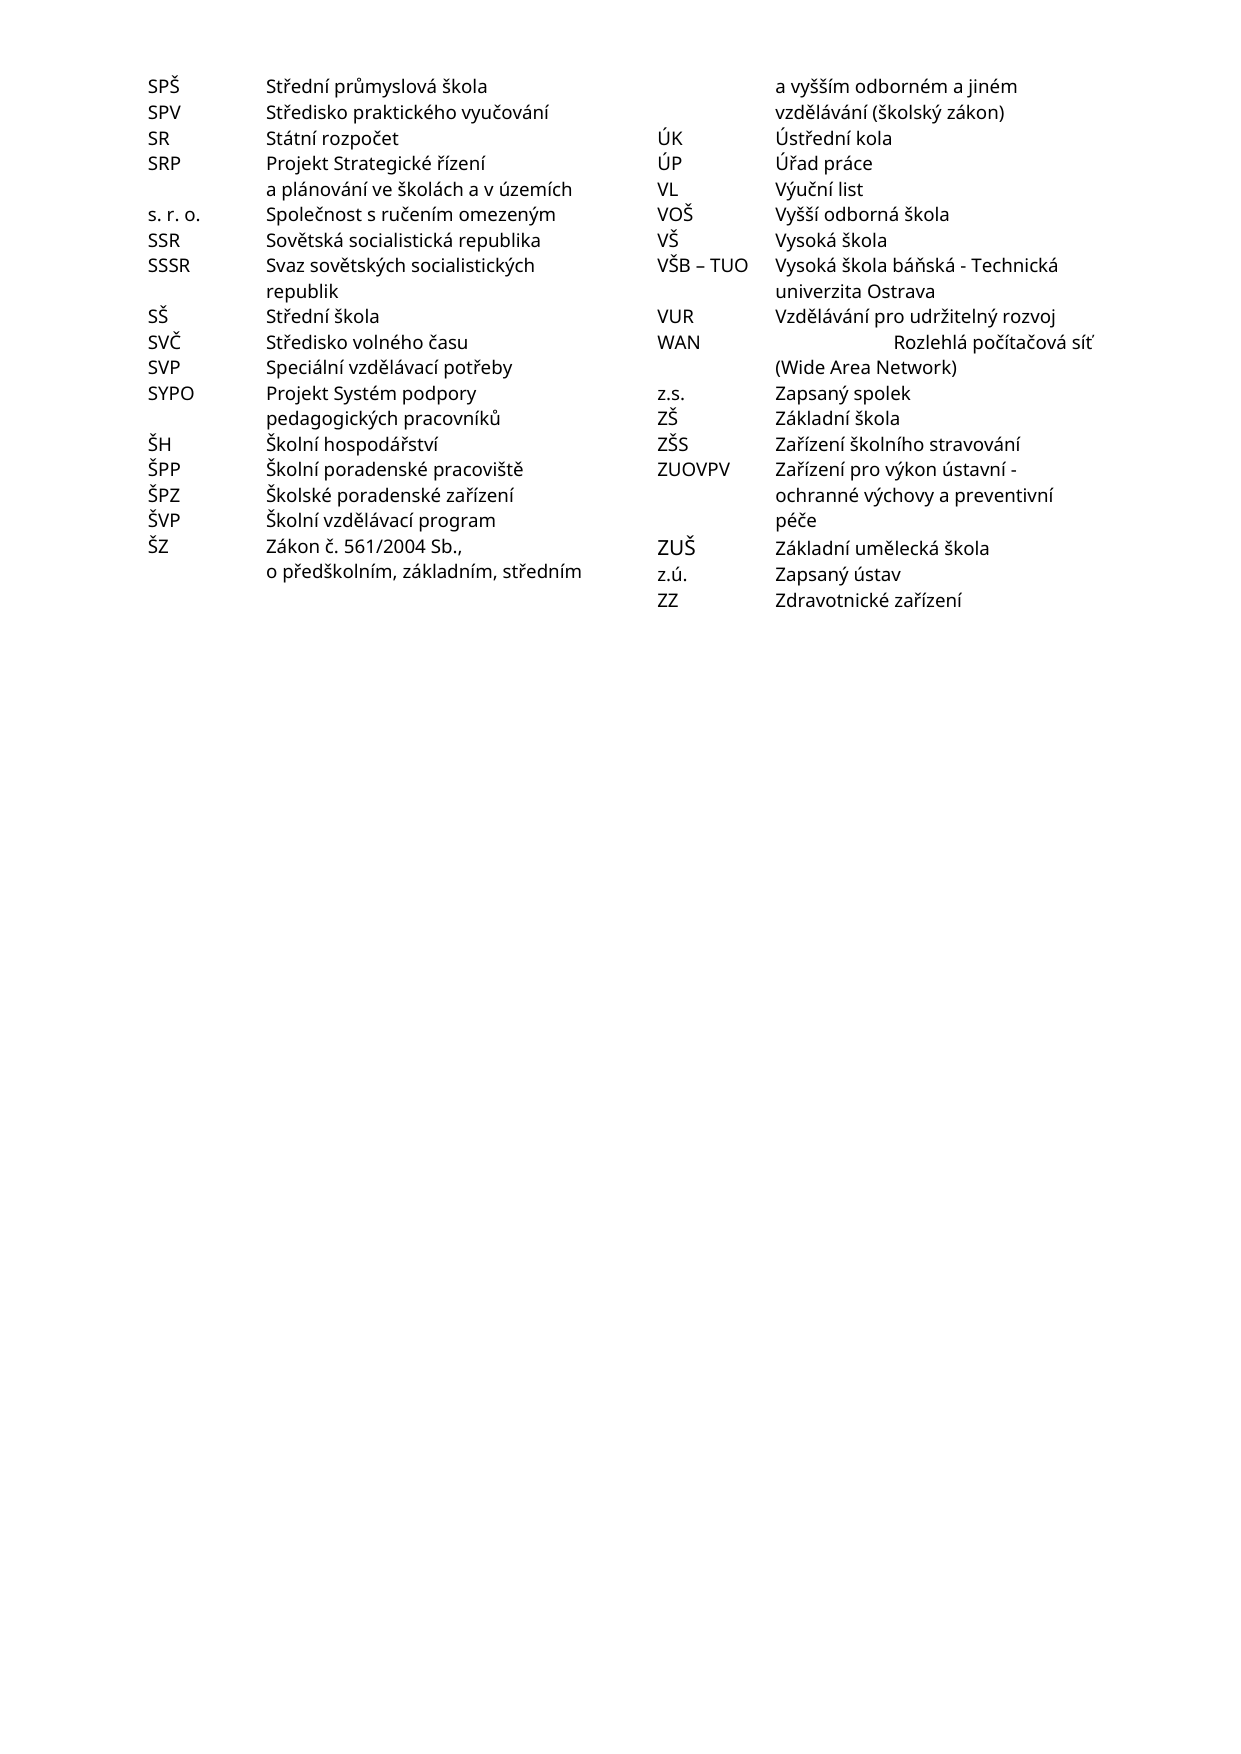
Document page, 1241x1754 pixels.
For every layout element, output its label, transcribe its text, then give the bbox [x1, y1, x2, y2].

text VŠ Vysoká škola [657, 227, 1092, 252]
text SŠ Střední škola [148, 303, 583, 329]
text ŠPZ Školské poradenské zařízení [148, 482, 583, 508]
text ZUOVPV Zařízení pro výkon ústavní - ochranné výchovy a preventivní péče [657, 457, 1092, 533]
text ŠPP Školní poradenské pracoviště [148, 457, 583, 482]
text ŠZ Zákon č. 561/2004 Sb., o předškolním, základním, středním [148, 533, 583, 584]
text a vyšším odborném a jiném vzdělávání (školský zákon) [657, 74, 1092, 125]
text z.ú. Zapsaný ústav [657, 562, 1092, 587]
text SRP Projekt Strategické řízení a plánování ve školách a v územích [148, 150, 583, 201]
text ZŠ Základní škola [657, 406, 1092, 431]
text ZŠS Zařízení školního stravování [657, 431, 1092, 457]
text s. r. o. Společnost s ručením omezeným [148, 201, 583, 227]
text SPV Středisko praktického vyučování [148, 99, 583, 125]
text VŠB – TUO Vysoká škola báňská - Technická univerzita Ostrava [657, 252, 1092, 303]
text SPŠ Střední průmyslová škola [148, 74, 583, 99]
text SR Státní rozpočet [148, 125, 583, 150]
text SVP Speciální vzdělávací potřeby [148, 354, 583, 380]
text WAN Rozlehlá počítačová síť (Wide Area Network) [657, 329, 1092, 380]
text ŠVP Školní vzdělávací program [148, 508, 583, 533]
text ÚK Ústřední kola [657, 125, 1092, 150]
text ZUŠ Základní umělecká škola [657, 533, 1092, 562]
text SYPO Projekt Systém podpory pedagogických pracovníků [148, 380, 583, 431]
text VUR Vzdělávání pro udržitelný rozvoj [657, 303, 1092, 329]
text SSSR Svaz sovětských socialistických republik [148, 252, 583, 303]
text VL Výuční list [657, 176, 1092, 201]
text VOŠ Vyšší odborná škola [657, 201, 1092, 227]
text ÚP Úřad práce [657, 150, 1092, 176]
text SVČ Středisko volného času [148, 329, 583, 354]
text z.s. Zapsaný spolek [657, 380, 1092, 406]
text SSR Sovětská socialistická republika [148, 227, 583, 252]
text ZZ Zdravotnické zařízení [657, 587, 1092, 613]
text ŠH Školní hospodářství [148, 431, 583, 457]
